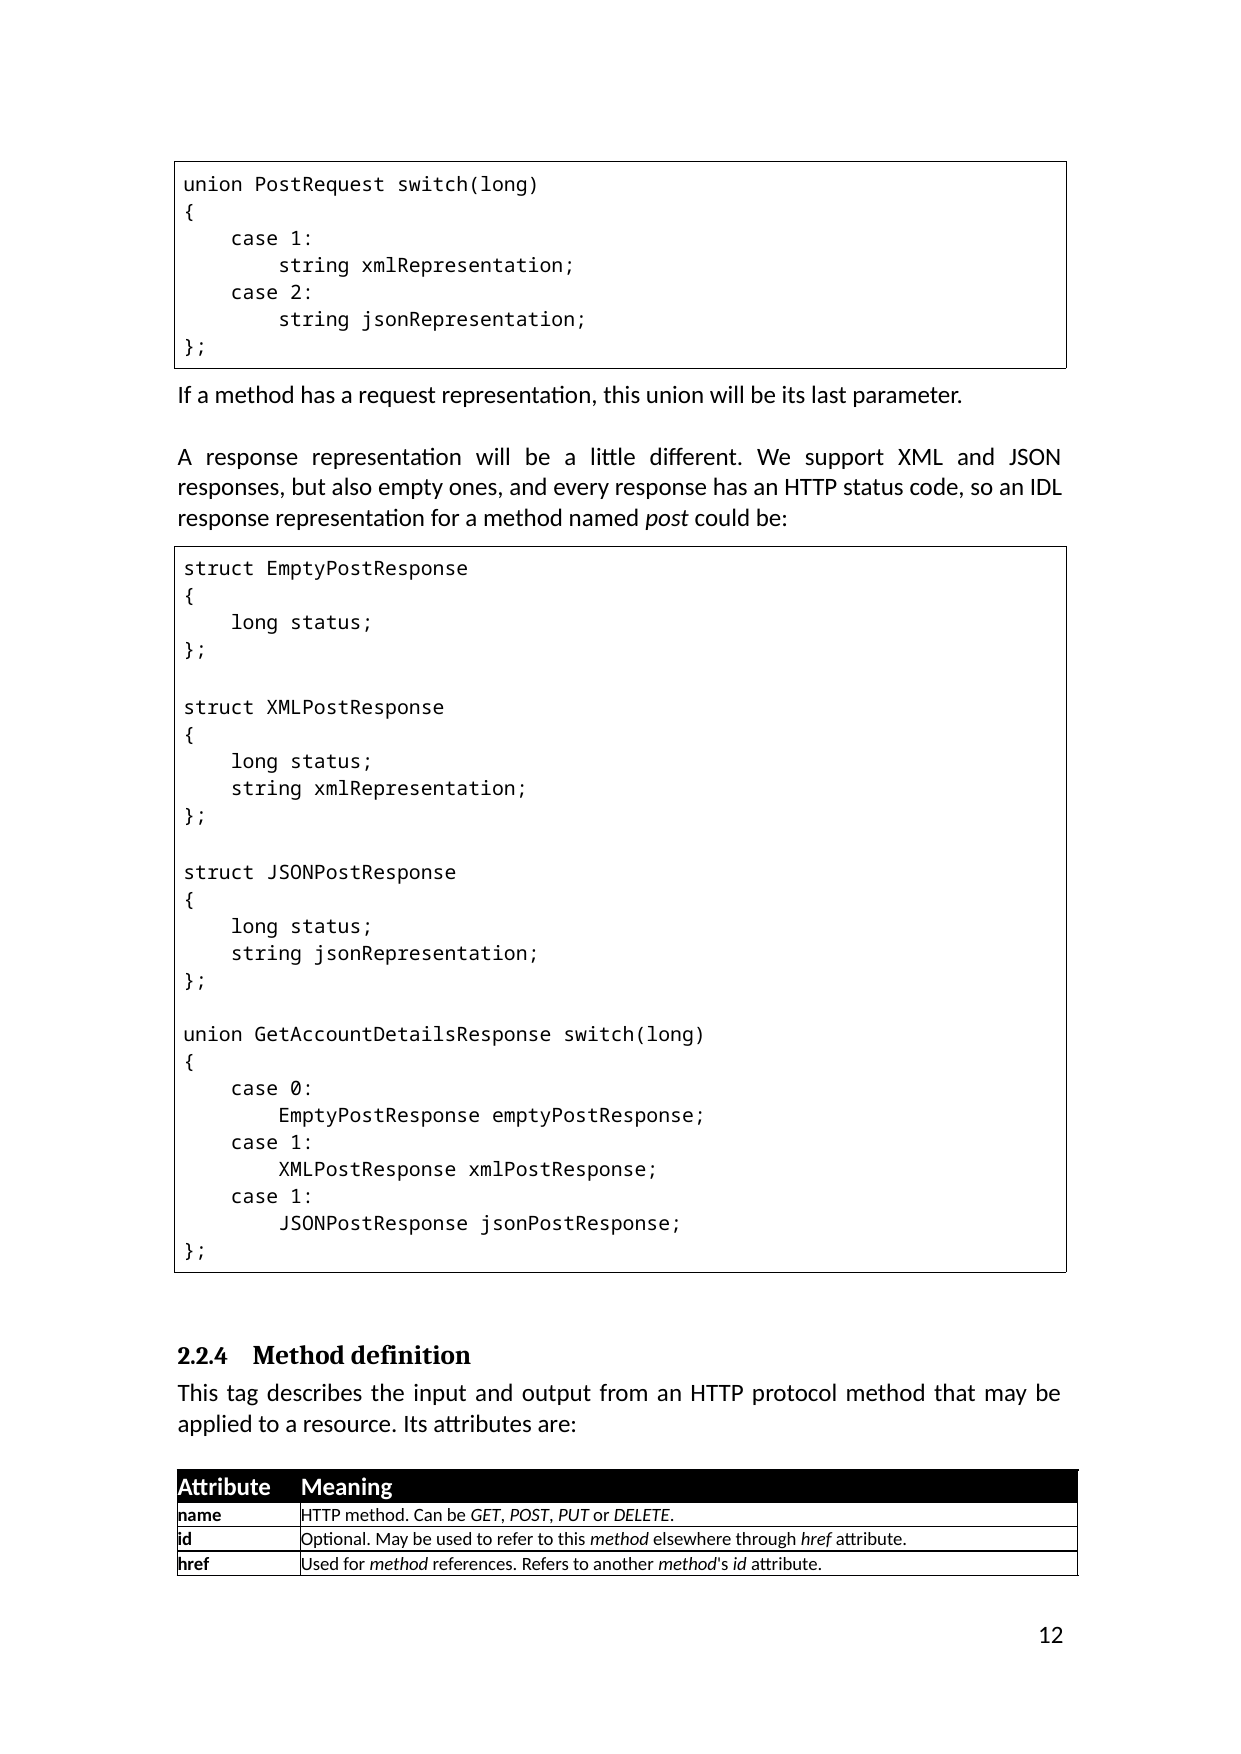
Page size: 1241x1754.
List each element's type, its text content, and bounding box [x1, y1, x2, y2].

table_header Attribute [178, 1471, 300, 1501]
table_header Meaning [301, 1471, 1077, 1501]
list struct XMLPostResponse { long status; string xmlRepresentation; }; [183, 693, 1057, 858]
text case 1: string xmlRepresentation; [183, 224, 1057, 278]
list struct JSONPostResponse { long status; string jsonRepresentation; }; union GetAccountDetailsResponse switch(long) { case 0: EmptyPostResponse emptyPostResponse; [183, 858, 1057, 1128]
text case 2: string jsonRepresentation; }; [183, 278, 1057, 359]
table_cell href [178, 1552, 300, 1575]
text [177, 148, 1063, 161]
subtitle Method definition [177, 1340, 1063, 1371]
list }; [183, 1236, 1057, 1263]
table_cell Optional. May be used to refer to this method elsewhere through href attribute. [301, 1527, 1077, 1550]
text union PostRequest switch(long) { [183, 170, 1057, 224]
text This tag describes the input and output from an HTTP protocol method that may be applied to a resource. Its attributes are: [177, 1378, 1063, 1439]
list struct EmptyPostResponse { long status; }; [183, 555, 1057, 693]
table_cell id [178, 1527, 300, 1550]
text A response representation will be a little different. We support XML and JSON responses, but also empty ones, and every response has an HTTP status code, so an IDL response representation for a method named post could be: [177, 441, 1063, 532]
table_cell Used for method references. Refers to another method's id attribute. [301, 1552, 1077, 1575]
text If a method has a request representation, this union will be its last parameter. [177, 369, 1063, 410]
table_cell HTTP method. Can be GET, POST, PUT or DELETE. [301, 1503, 1077, 1526]
list case 1: XMLPostResponse xmlPostResponse; [183, 1128, 1057, 1182]
list case 1: JSONPostResponse jsonPostResponse; [183, 1182, 1057, 1236]
table_cell name [178, 1503, 300, 1526]
text [175, 162, 1066, 368]
